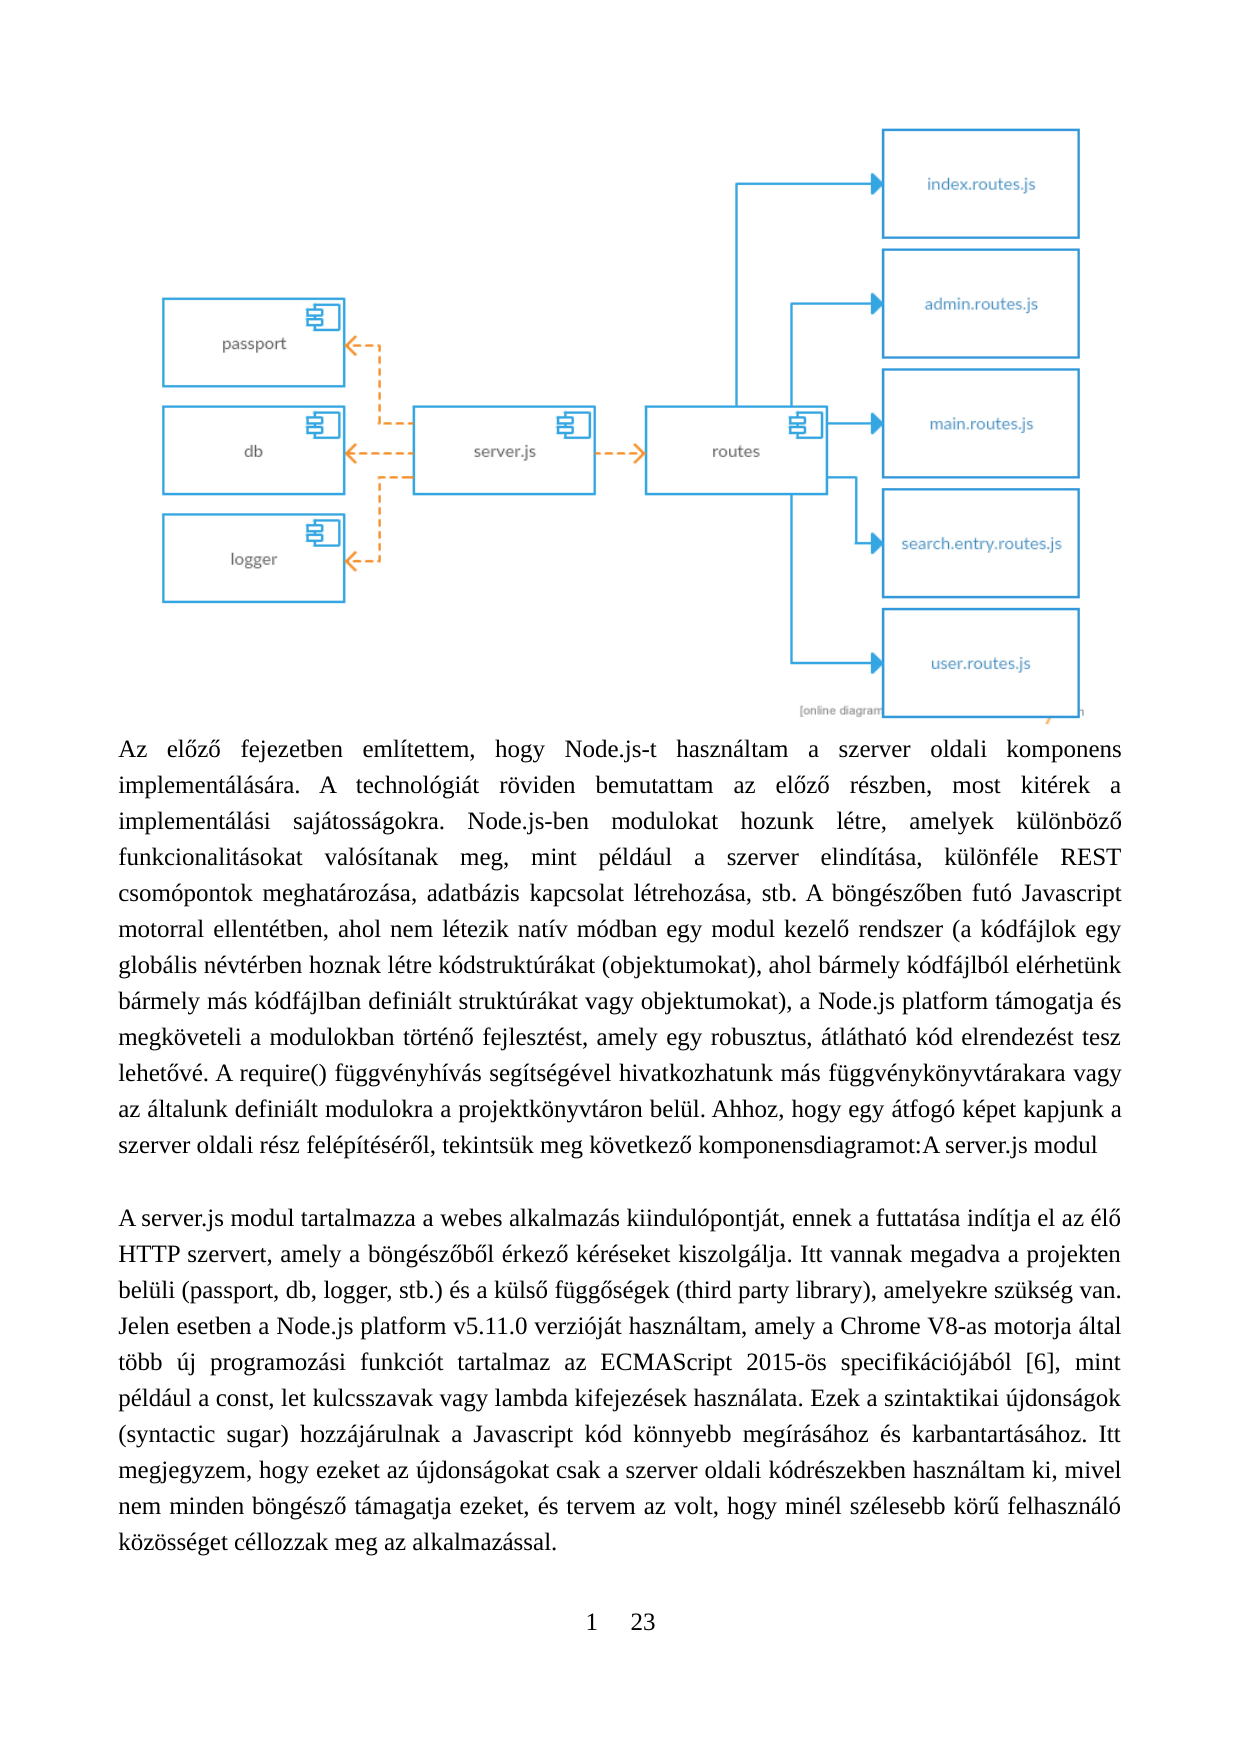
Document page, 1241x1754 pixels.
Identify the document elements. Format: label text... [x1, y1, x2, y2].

subtitle A server.js modul tartalmazza a webes alkalmazás kiindulópontját, ennek a futtatása indítja el az élő HTTP szervert, amely a böngészőből érkező kéréseket kiszolgálja. Itt vannak megadva a projekten belüli (passport, db, logger, stb.) és a külső függőségek (third party library), amelyekre szükség van. Jelen esetben a Node.js platform v5.11.0 verzióját használtam, amely a Chrome V8-as motorja által több új programozási funkciót tartalmaz az ECMAScript 2015-ös specifikációjából [6], mint például a const, let kulcsszavak vagy lambda kifejezések használata. Ezek a szintaktikai újdonságok (syntactic sugar) hozzájárulnak a Javascript kód könnyebb megírásához és karbantartásához. Itt megjegyzem, hogy ezeket az újdonságokat csak a szerver oldali kódrészekben használtam ki, mivel nem minden böngésző támagatja ezeket, és tervem az volt, hogy minél szélesebb körű felhasználó közösséget céllozzak meg az alkalmazással. [118, 1197, 1122, 1558]
subtitle Az előző fejezetben említettem, hogy Node.js-t használtam a szerver oldali komponens implementálására. A technológiát röviden bemutattam az előző részben, most kitérek a implementálási sajátosságokra. Node.js-ben modulokat hozunk létre, amelyek különböző funkcionalitásokat valósítanak meg, mint például a szerver elindítása, különféle REST csomópontok meghatározása, adatbázis kapcsolat létrehozása, stb. A böngészőben futó Javascript motorral ellentétben, ahol nem létezik natív módban egy modul kezelő rendszer (a kódfájlok egy globális névtérben hoznak létre kódstruktúrákat (objektumokat), ahol bármely kódfájlból elérhetünk bármely más kódfájlban definiált struktúrákat vagy objektumokat), a Node.js platform támogatja és megköveteli a modulokban történő fejlesztést, amely egy robusztus, átlátható kód elrendezést tesz lehetővé. A require() függvényhívás segítségével hivatkozhatunk más függvénykönyvtárakara vagy az általunk definiált modulokra a projektkönyvtáron belül. Ahhoz, hogy egy átfogó képet kapjunk a szerver oldali rész felépítéséről, tekintsük meg következő komponensdiagramot:A server.js modul [118, 729, 1122, 1161]
picture [150, 118, 1091, 729]
